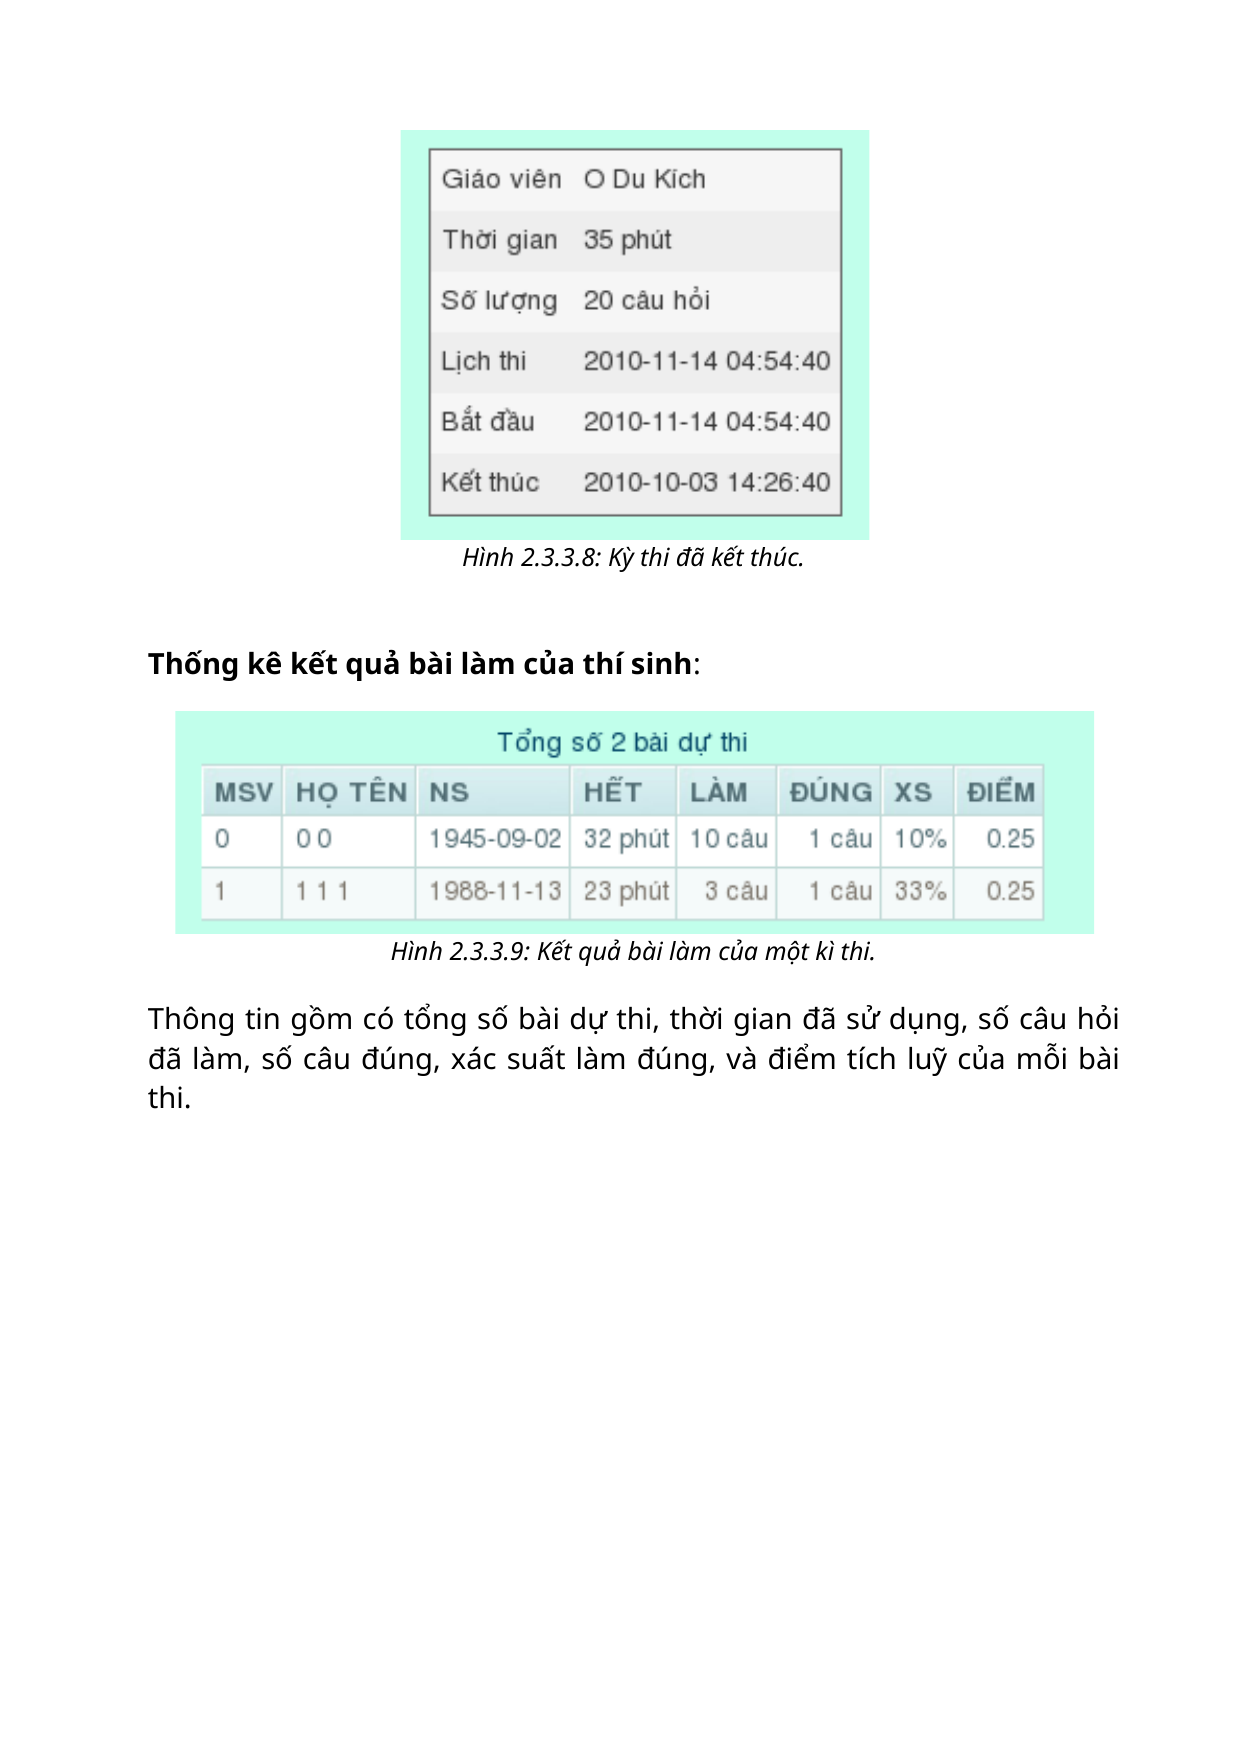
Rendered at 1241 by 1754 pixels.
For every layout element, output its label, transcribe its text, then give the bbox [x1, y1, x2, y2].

text Thông tin gồm có tổng số bài dự thi, thời gian đã sử dụng, số câu hỏi đã làm, số câu đúng, xác suất làm đúng, và điểm tích luỹ của mỗi bài thi. [148, 998, 1122, 1117]
picture [175, 711, 1095, 934]
text Hình 2.3.3.8: Kỳ thi đã kết thúc. [400, 540, 869, 573]
text Hình 2.3.3.9: Kết quả bài làm của một kì thi. [175, 934, 1094, 968]
picture [400, 130, 870, 540]
text Thống kê kết quả bài làm của thí sinh: [148, 643, 1122, 683]
